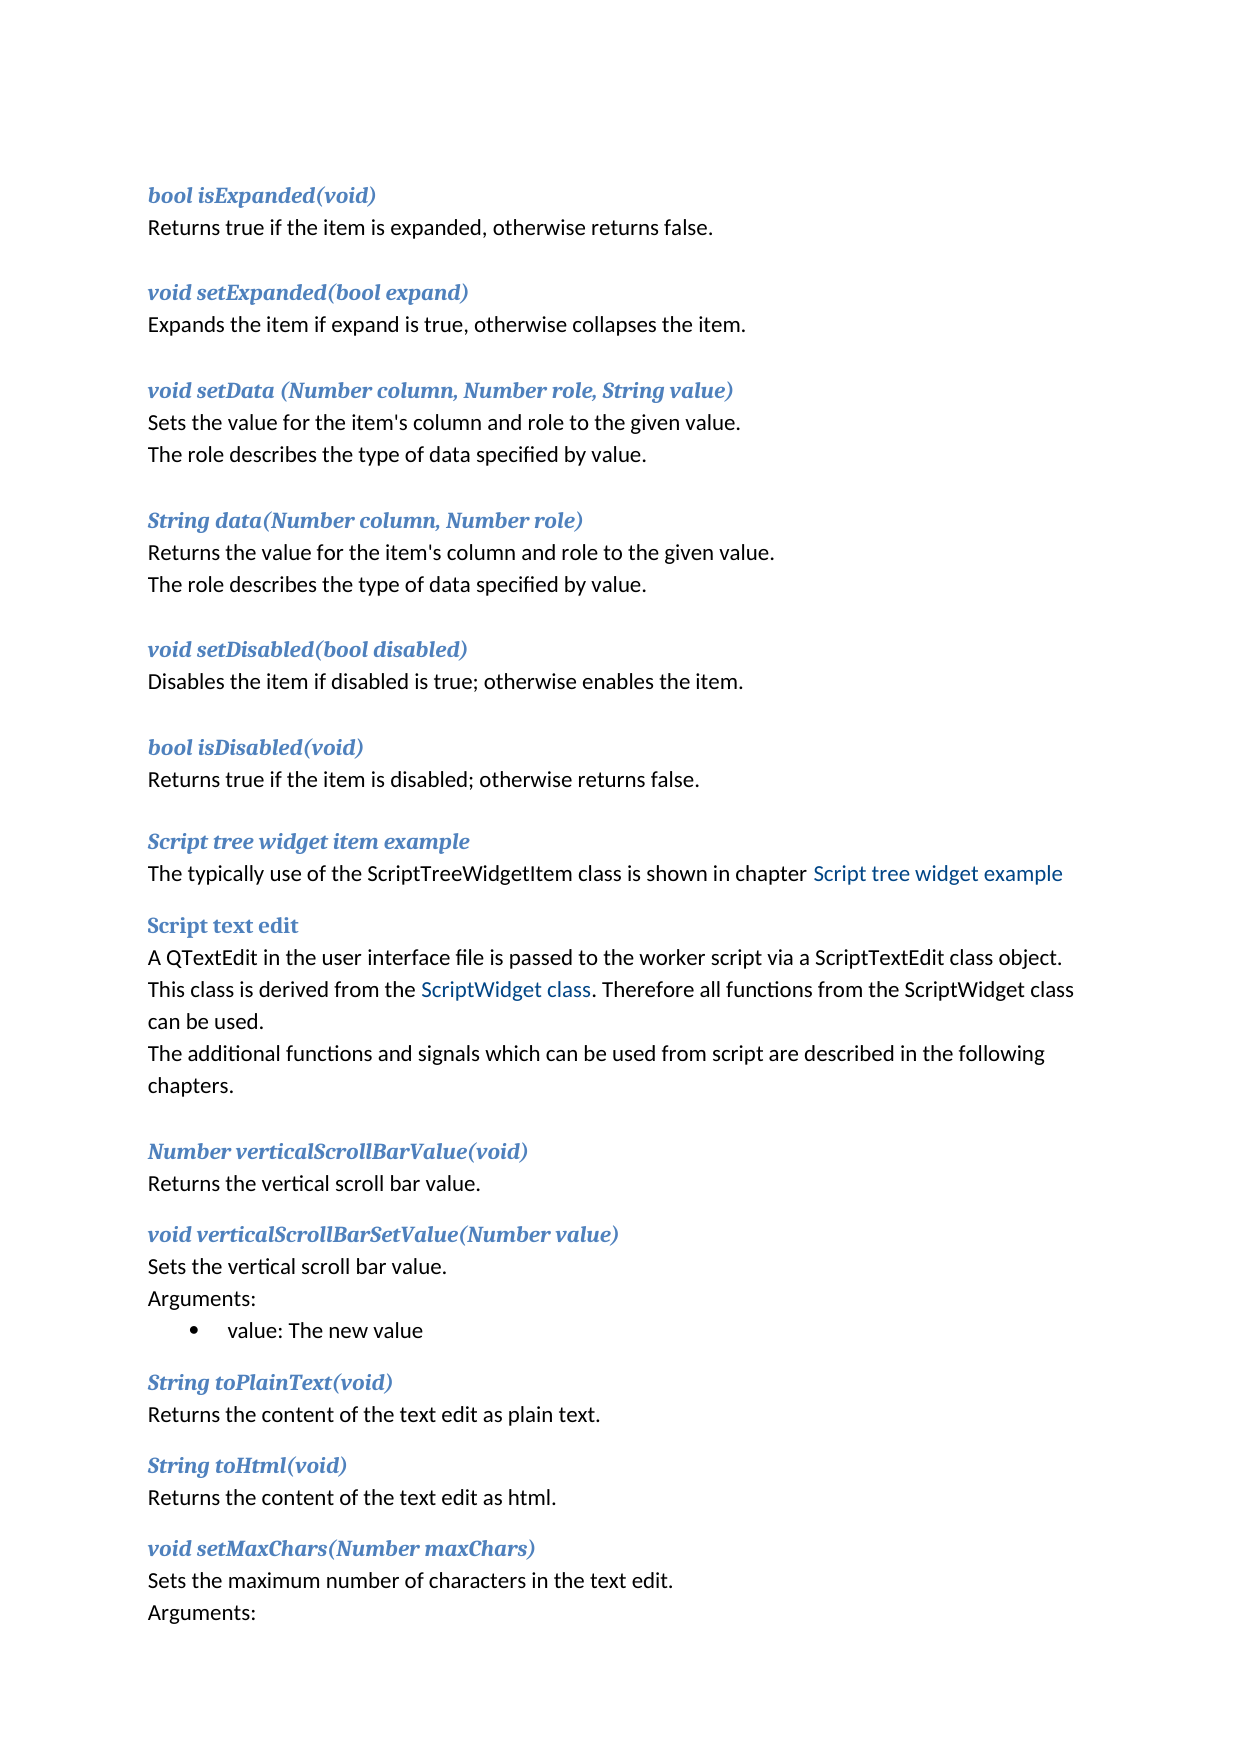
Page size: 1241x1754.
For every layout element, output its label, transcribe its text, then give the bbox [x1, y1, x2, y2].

text A QTextEdit in the user interface file is passed to the worker script via a ScriptTextEdit class object. [148, 943, 1093, 971]
subtitle Number verticalScrollBarValue(void) [148, 1139, 1093, 1165]
subtitle Script tree widget item example [148, 829, 1093, 856]
text Returns the content of the text edit as plain text. [148, 1400, 1093, 1428]
subtitle String toHtml(void) [148, 1453, 1093, 1479]
text Returns the content of the text edit as html. [148, 1483, 1093, 1511]
text Sets the vertical scroll bar value. [148, 1252, 1093, 1280]
text Sets the value for the item's column and role to the given value. [148, 408, 1093, 436]
text Arguments: [148, 1284, 1093, 1312]
text The additional functions and signals which can be used from script are described in the following chapters. [148, 1039, 1093, 1099]
subtitle void setExpanded(bool expand) [148, 280, 1093, 307]
text This class is derived from the ScriptWidget class. Therefore all functions from the ScriptWidget class can be used. [148, 975, 1093, 1035]
text Disables the item if disabled is true; otherwise enables the item. [148, 667, 1093, 695]
subtitle Script text edit [148, 912, 1093, 939]
text Returns the value for the item's column and role to the given value. [148, 538, 1093, 566]
subtitle bool isDisabled(void) [148, 734, 1093, 761]
text Arguments: [148, 1598, 1093, 1626]
subtitle bool isExpanded(void) [148, 183, 1093, 209]
text Returns true if the item is expanded, otherwise returns false. [148, 213, 1093, 241]
subtitle void setMaxChars(Number maxChars) [148, 1536, 1093, 1562]
text Returns the vertical scroll bar value. [148, 1169, 1093, 1197]
subtitle void verticalScrollBarSetValue(Number value) [148, 1222, 1093, 1248]
text Returns true if the item is disabled; otherwise returns false. [148, 765, 1093, 793]
text The role describes the type of data specified by value. [148, 440, 1093, 468]
text The typically use of the ScriptTreeWidgetItem class is shown in chapter Script tree widget example [148, 859, 1093, 887]
list value: The new value [190, 1316, 1093, 1344]
subtitle void setData (Number column, Number role, String value) [148, 378, 1093, 404]
text Expands the item if expand is true, otherwise collapses the item. [148, 310, 1093, 338]
subtitle void setDisabled(bool disabled) [148, 637, 1093, 663]
text The role describes the type of data specified by value. [148, 570, 1093, 598]
subtitle String toPlainText(void) [148, 1369, 1093, 1396]
subtitle String data(Number column, Number role) [148, 507, 1093, 534]
text Sets the maximum number of characters in the text edit. [148, 1566, 1093, 1594]
